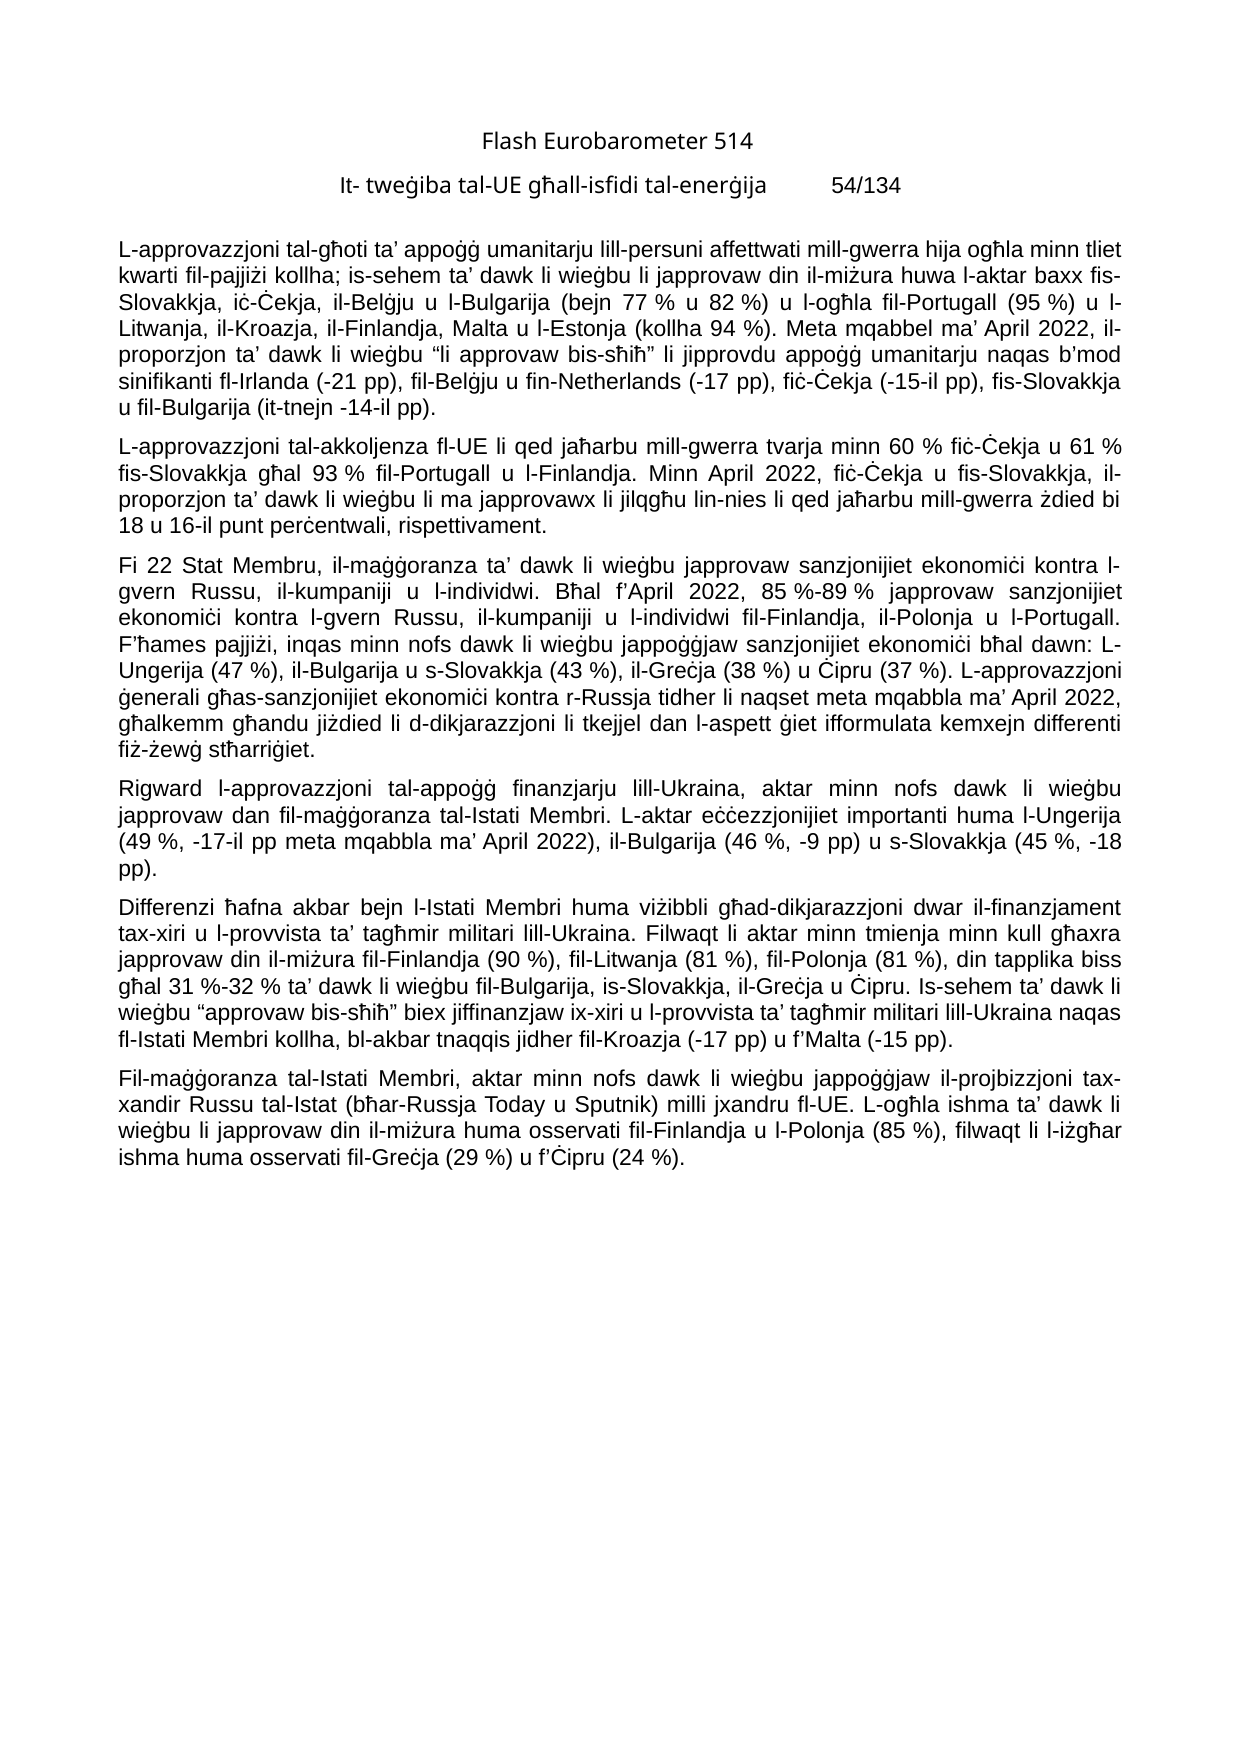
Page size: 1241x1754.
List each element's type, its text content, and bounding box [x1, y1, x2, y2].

text Fi 22 Stat Membru, il-maġġoranza ta’ dawk li wieġbu japprovaw sanzjonijiet ekonomiċi kontra l-gvern Russu, il-kumpaniji u l-individwi. Bħal f’April 2022, 85 %-89 % japprovaw sanzjonijiet ekonomiċi kontra l-gvern Russu, il-kumpaniji u l-individwi fil-Finlandja, il-Polonja u l-Portugall. F’ħames pajjiżi, inqas minn nofs dawk li wieġbu jappoġġjaw sanzjonijiet ekonomiċi bħal dawn: L-Ungerija (47 %), il-Bulgarija u s-Slovakkja (43 %), il-Greċja (38 %) u Ċipru (37 %). L-approvazzjoni ġenerali għas-sanzjonijiet ekonomiċi kontra r-Russja tidher li naqset meta mqabbla ma’ April 2022, għalkemm għandu jiżdied li d-dikjarazzjoni li tkejjel dan l-aspett ġiet ifformulata kemxejn differenti fiż-żewġ stħarriġiet. [118, 552, 1122, 762]
text Rigward l-approvazzjoni tal-appoġġ finanzjarju lill-Ukraina, aktar minn nofs dawk li wieġbu japprovaw dan fil-maġġoranza tal-Istati Membri. L-aktar eċċezzjonijiet importanti huma l-Ungerija (49 %, -17-il pp meta mqabbla ma’ April 2022), il-Bulgarija (46 %, -9 pp) u s-Slovakkja (45 %, -18 pp). [118, 775, 1122, 881]
text L-approvazzjoni tal-għoti ta’ appoġġ umanitarju lill-persuni affettwati mill-gwerra hija ogħla minn tliet kwarti fil-pajjiżi kollha; is-sehem ta’ dawk li wieġbu li japprovaw din il-miżura huwa l-aktar baxx fis-Slovakkja, iċ-Ċekja, il-Belġju u l-Bulgarija (bejn 77 % u 82 %) u l-ogħla fil-Portugall (95 %) u l-Litwanja, il-Kroazja, il-Finlandja, Malta u l-Estonja (kollha 94 %). Meta mqabbel ma’ April 2022, il-proporzjon ta’ dawk li wieġbu “li approvaw bis-sħiħ” li jipprovdu appoġġ umanitarju naqas b’mod sinifikanti fl-Irlanda (-21 pp), fil-Belġju u fin-Netherlands (-17 pp), fiċ-Ċekja (-15-il pp), fis-Slovakkja u fil-Bulgarija (it-tnejn -14-il pp). [118, 236, 1122, 420]
text Differenzi ħafna akbar bejn l-Istati Membri huma viżibbli għad-dikjarazzjoni dwar il-finanzjament tax-xiri u l-provvista ta’ tagħmir militari lill-Ukraina. Filwaqt li aktar minn tmienja minn kull għaxra japprovaw din il-miżura fil-Finlandja (90 %), fil-Litwanja (81 %), fil-Polonja (81 %), din tapplika biss għal 31 %-32 % ta’ dawk li wieġbu fil-Bulgarija, is-Slovakkja, il-Greċja u Ċipru. Is-sehem ta’ dawk li wieġbu “approvaw bis-sħiħ” biex jiffinanzjaw ix-xiri u l-provvista ta’ tagħmir militari lill-Ukraina naqas fl-Istati Membri kollha, bl-akbar tnaqqis jidher fil-Kroazja (-17 pp) u f’Malta (-15 pp). [118, 894, 1122, 1052]
text Fil-maġġoranza tal-Istati Membri, aktar minn nofs dawk li wieġbu jappoġġjaw il-projbizzjoni tax-xandir Russu tal-Istat (bħar-Russja Today u Sputnik) milli jxandru fl-UE. L-ogħla ishma ta’ dawk li wieġbu li japprovaw din il-miżura huma osservati fil-Finlandja u l-Polonja (85 %), filwaqt li l-iżgħar ishma huma osservati fil-Greċja (29 %) u f’Ċipru (24 %). [118, 1065, 1122, 1170]
text L-approvazzjoni tal-akkoljenza fl-UE li qed jaħarbu mill-gwerra tvarja minn 60 % fiċ-Ċekja u 61 % fis-Slovakkja għal 93 % fil-Portugall u l-Finlandja. Minn April 2022, fiċ-Ċekja u fis-Slovakkja, il-proporzjon ta’ dawk li wieġbu li ma japprovawx li jilqgħu lin-nies li qed jaħarbu mill-gwerra żdied bi 18 u 16-il punt perċentwali, rispettivament. [118, 433, 1122, 539]
